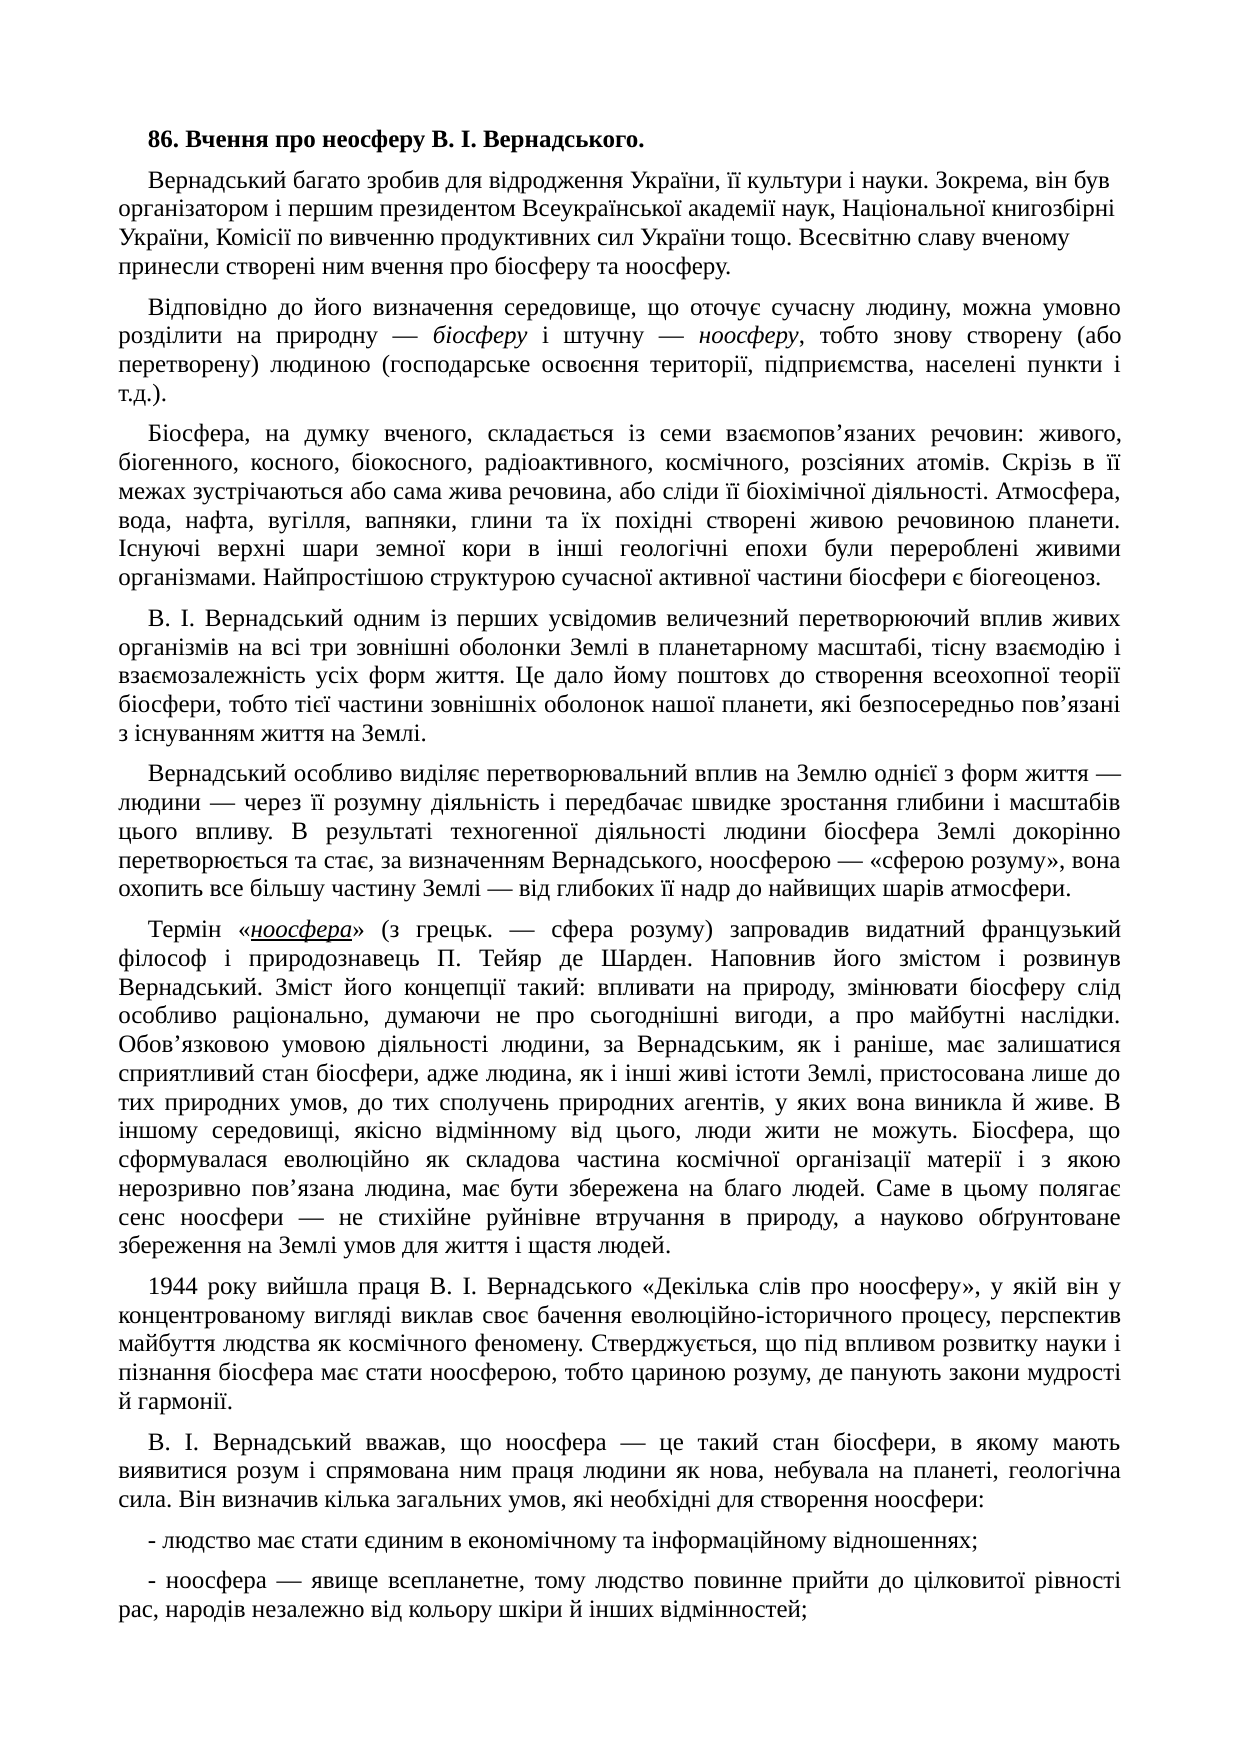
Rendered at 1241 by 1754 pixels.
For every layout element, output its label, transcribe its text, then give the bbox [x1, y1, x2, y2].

text Біосфера, на думку вченого, складається із семи взаємопов’я­заних речовин: живого, біогенного, косного, біокосного, радіоактивного, космічного, розсіяних атомів. Скрізь в її межах зустрічаються або сама жива речовина, або сліди її біохімічної діяльності. Атмосфера, вода, нафта, вугілля, вапняки, глини та їх похідні створені живою речовиною планети. Існуючі верхні шари земної кори в інші геологічні епохи були перероблені живими організмами. Найпростішою структурою сучасної активної частини біосфери є біогеоценоз. [118, 418, 1122, 591]
text Термін «ноосфера» (з грецьк. — сфера розуму) запровадив видатний французький філософ і природознавець П. Тейяр де Шарден. Наповнив його змістом і розвинув Вернадський. Зміст його концепції такий: впливати на природу, змінювати біосферу слід особливо раціонально, думаючи не про сьогоднішні вигоди, а про майбутні наслідки. Обов’язковою умовою діяльності людини, за Вернадським, як і раніше, має залишатися сприятливий стан біосфери, адже людина, як і інші живі істоти Землі, пристосована лише до тих природних умов, до тих сполучень природних агентів, у яких вона виникла й живе. В іншому середовищі, якісно відмінному від цього, люди жити не можуть. Біосфера, що сформувалася еволюційно як складова частина космічної організації матерії і з якою нерозривно пов’язана людина, має бути збережена на благо людей. Саме в цьому полягає сенс ноосфери — не стихійне руйнівне втручання в природу, а науково обґрунтоване збереження на Землі умов для життя і щастя людей. [118, 914, 1122, 1259]
text В. І. Вернадський одним із перших усвідомив величезний перетворюючий вплив живих організмів на всі три зовнішні оболон­ки Землі в планетарному масштабі, тісну взаємодію і взаємоза­лежність усіх форм життя. Це дало йому поштовх до створення всеохопної теорії біосфери, тобто тієї частини зовнішніх оболонок нашої планети, які безпосередньо пов’язані з існуванням життя на Землі. [118, 603, 1122, 747]
text Відповідно до його визначення середовище, що оточує сучасну людину, можна умовно розділити на природну — біосферу і штучну — ноосферу, тобто знову створену (або перетворену) людиною (господарське освоєння території, підприємства, населені пункти і т.д.). [118, 292, 1122, 407]
text - ноосфера — явище всепланетне, тому людство повинне прийти до цілковитої рівності рас, народів незалежно від кольору шкіри й інших відмінностей; [118, 1565, 1122, 1623]
text В. І. Вернадський вважав, що ноосфера — це такий стан біосфери, в якому мають виявитися розум і спрямована ним праця людини як нова, небувала на планеті, геологічна сила. Він визначив кілька загальних умов, які необхідні для створення ноосфери: [118, 1427, 1122, 1513]
text 86. Вчення про неосферу В. І. Вернадського. [118, 124, 1122, 153]
text Вернадський особливо виділяє перетворювальний вплив на Землю однієї з форм життя — людини — через її розумну діяльність і передбачає швидке зростання глибини і масштабів цього впливу. В результаті техногенної діяльності людини біосфера Землі докорінно перетворюється та стає, за визначенням Вернадського, ноосферою — «сферою розуму», вона охопить все більшу частину Землі — від глибоких її надр до найвищих шарів атмосфери. [118, 758, 1122, 902]
text - людство має стати єдиним в економічному та інформаційному відношеннях; [118, 1525, 1122, 1553]
text Вернадський багато зробив для відродження України, її культури і науки. Зокрема, він був організатором і першим президентом Всеукраїнської академії наук, Національної книгозбірні Украї­ни, Комісії по вивченню продуктивних сил України тощо. Всесвітню славу вченому принесли створені ним вчення про біосферу та ноосферу. [118, 165, 1122, 280]
text 1944 року вийшла праця В. І. Вернадського «Декілька слів про ноосферу», у якій він у концентрованому вигляді виклав своє бачення еволюційно-історичного процесу, перспектив майбуття людства як космічного феномену. Стверджується, що під впливом розвитку науки і пізнання біосфера має стати ноосферою, тобто цариною розуму, де панують закони мудрості й гармонії. [118, 1271, 1122, 1415]
